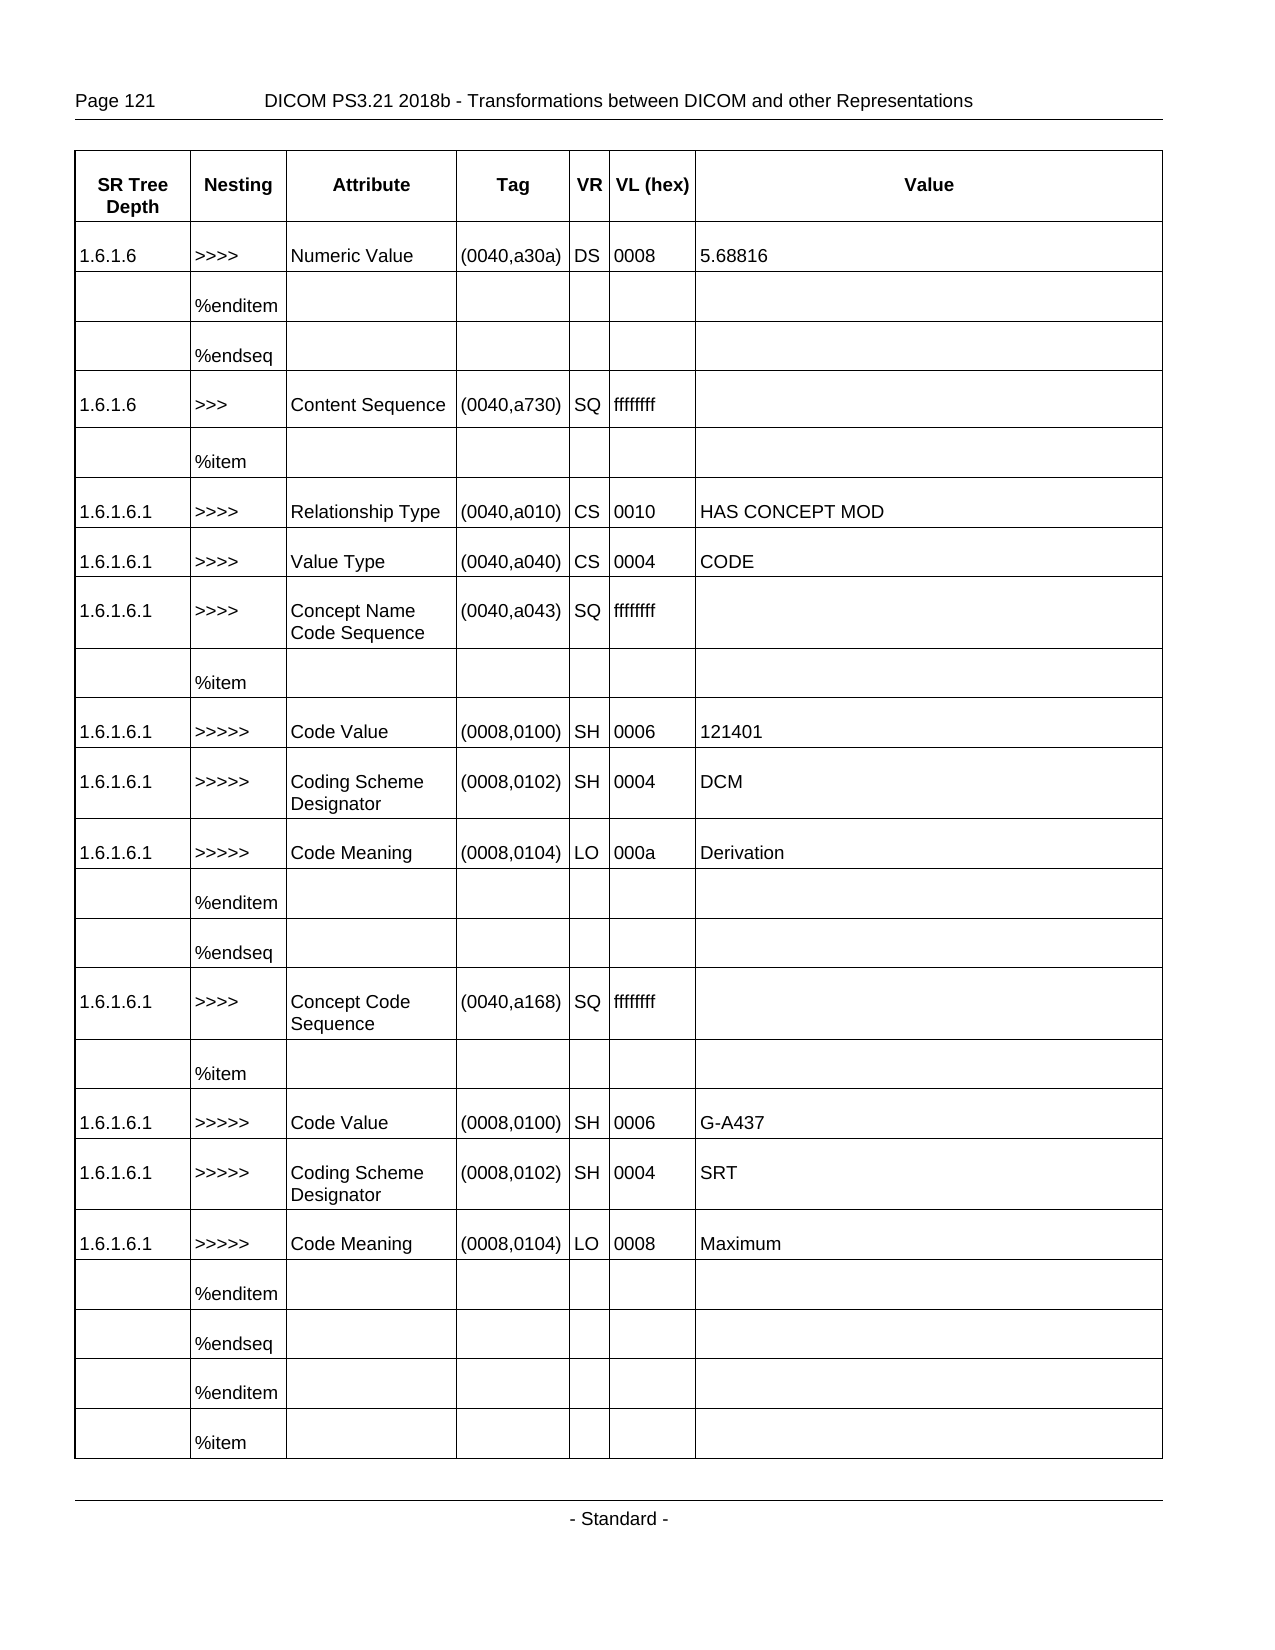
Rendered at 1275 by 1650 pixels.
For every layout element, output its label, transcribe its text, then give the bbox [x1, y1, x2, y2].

table_cell SQ [570, 371, 609, 427]
table_cell 0004 [610, 528, 695, 576]
table_cell 1.6.1.6 [76, 222, 190, 271]
table_cell [457, 322, 569, 370]
table_cell >>>>> [191, 698, 286, 747]
table_cell 1.6.1.6.1 [76, 478, 190, 527]
table_cell Coding Scheme Designator [287, 748, 456, 818]
table_cell SH [570, 1089, 609, 1138]
table_cell [696, 649, 1162, 697]
table_cell >>>> [191, 222, 286, 271]
table_cell SQ [570, 968, 609, 1038]
table_cell 1.6.1.6.1 [76, 528, 190, 576]
table_cell [570, 919, 609, 967]
table_cell [76, 1260, 190, 1308]
table_cell 0006 [610, 698, 695, 747]
table_cell >>>>> [191, 1089, 286, 1138]
table_cell [287, 869, 456, 917]
table_cell (0008,0100) [457, 698, 569, 747]
table_cell [696, 968, 1162, 1038]
table_cell [696, 1359, 1162, 1408]
table_cell [696, 1409, 1162, 1457]
table_cell [610, 322, 695, 370]
table_cell LO [570, 1210, 609, 1259]
table_cell 1.6.1.6.1 [76, 748, 190, 818]
table_cell [696, 919, 1162, 967]
table_cell [457, 428, 569, 477]
table_cell 1.6.1.6.1 [76, 577, 190, 647]
table_cell 0008 [610, 1210, 695, 1259]
table_cell [287, 1310, 456, 1358]
table_cell Derivation [696, 819, 1162, 868]
table_cell G-A437 [696, 1089, 1162, 1138]
table_cell (0040,a168) [457, 968, 569, 1038]
table_cell 1.6.1.6.1 [76, 819, 190, 868]
table_cell [287, 649, 456, 697]
table_cell >>>>> [191, 819, 286, 868]
table_cell [76, 919, 190, 967]
table_cell 0004 [610, 1139, 695, 1209]
table_cell [570, 869, 609, 917]
table_cell [610, 1310, 695, 1358]
table_cell HAS CONCEPT MOD [696, 478, 1162, 527]
table_cell [287, 322, 456, 370]
table_cell [457, 1260, 569, 1308]
table_cell Code Meaning [287, 1210, 456, 1259]
table_cell CS [570, 528, 609, 576]
table_cell [610, 1260, 695, 1308]
table_cell >>>>> [191, 1139, 286, 1209]
table_cell >>>>> [191, 748, 286, 818]
table_cell [610, 869, 695, 917]
table_cell SH [570, 698, 609, 747]
table_cell %endseq [191, 919, 286, 967]
table_cell 000a [610, 819, 695, 868]
table_cell [76, 869, 190, 917]
table_cell 1.6.1.6.1 [76, 1210, 190, 1259]
table_cell 1.6.1.6.1 [76, 1139, 190, 1209]
table_cell 1.6.1.6.1 [76, 968, 190, 1038]
table_cell Code Value [287, 698, 456, 747]
table_cell SQ [570, 577, 609, 647]
table_cell Code Value [287, 1089, 456, 1138]
table_cell 0008 [610, 222, 695, 271]
table_cell Coding Scheme Designator [287, 1139, 456, 1209]
table_cell [570, 322, 609, 370]
table_cell LO [570, 819, 609, 868]
table_cell CODE [696, 528, 1162, 576]
table_cell [696, 1040, 1162, 1088]
table_cell %item [191, 1409, 286, 1457]
table_cell [610, 1040, 695, 1088]
table_cell SH [570, 748, 609, 818]
table_cell SRT [696, 1139, 1162, 1209]
table_cell [76, 322, 190, 370]
table_cell [287, 428, 456, 477]
table_cell 0004 [610, 748, 695, 818]
table_cell [570, 272, 609, 321]
table_cell [457, 1040, 569, 1088]
table_cell CS [570, 478, 609, 527]
table_cell (0008,0102) [457, 748, 569, 818]
table_cell [570, 1260, 609, 1308]
table_cell [696, 1260, 1162, 1308]
table_cell [610, 1409, 695, 1457]
table_cell %item [191, 428, 286, 477]
table_cell Content Sequence [287, 371, 456, 427]
table_cell [76, 649, 190, 697]
table_cell [610, 649, 695, 697]
table_cell [457, 869, 569, 917]
table_cell [76, 1359, 190, 1408]
table_cell [287, 919, 456, 967]
table_cell (0008,0102) [457, 1139, 569, 1209]
table_cell [457, 1310, 569, 1358]
table_cell Numeric Value [287, 222, 456, 271]
table_cell (0040,a730) [457, 371, 569, 427]
table_cell 0010 [610, 478, 695, 527]
table_cell Relationship Type [287, 478, 456, 527]
table_cell [610, 272, 695, 321]
table_cell ffffffff [610, 968, 695, 1038]
table_cell [570, 1359, 609, 1408]
table_cell [76, 1409, 190, 1457]
table_cell DS [570, 222, 609, 271]
table_cell (0008,0104) [457, 819, 569, 868]
table_cell [457, 1409, 569, 1457]
table_cell Concept Code Sequence [287, 968, 456, 1038]
table_cell [696, 869, 1162, 917]
table_cell %item [191, 649, 286, 697]
table_cell 1.6.1.6.1 [76, 1089, 190, 1138]
table_cell Maximum [696, 1210, 1162, 1259]
table_cell %enditem [191, 1359, 286, 1408]
table_cell %item [191, 1040, 286, 1088]
table_cell DCM [696, 748, 1162, 818]
table_cell [76, 428, 190, 477]
table_header Value [696, 151, 1162, 221]
table_cell 5.68816 [696, 222, 1162, 271]
table_cell [457, 1359, 569, 1408]
table_cell >>>> [191, 528, 286, 576]
table_cell [696, 577, 1162, 647]
table_header VR [570, 151, 609, 221]
table_cell 1.6.1.6 [76, 371, 190, 427]
table_cell [696, 371, 1162, 427]
table_cell [287, 1409, 456, 1457]
table_cell Value Type [287, 528, 456, 576]
table_header Tag [457, 151, 569, 221]
table_cell %endseq [191, 1310, 286, 1358]
table_cell SH [570, 1139, 609, 1209]
table_cell Code Meaning [287, 819, 456, 868]
table_cell [287, 1260, 456, 1308]
table_header SR Tree Depth [76, 151, 190, 221]
table_cell [570, 1040, 609, 1088]
table_cell (0040,a30a) [457, 222, 569, 271]
table_cell Concept Name Code Sequence [287, 577, 456, 647]
table_cell [696, 322, 1162, 370]
table_cell >>>>> [191, 1210, 286, 1259]
table_cell 121401 [696, 698, 1162, 747]
table_cell (0008,0104) [457, 1210, 569, 1259]
table_cell [570, 428, 609, 477]
table_cell [76, 1310, 190, 1358]
table_cell >>>> [191, 478, 286, 527]
table_cell (0040,a010) [457, 478, 569, 527]
table_cell [610, 1359, 695, 1408]
table_cell (0040,a043) [457, 577, 569, 647]
table_cell [610, 919, 695, 967]
table_cell [457, 272, 569, 321]
table_cell %endseq [191, 322, 286, 370]
table_cell [696, 272, 1162, 321]
table_cell 1.6.1.6.1 [76, 698, 190, 747]
table_cell [696, 1310, 1162, 1358]
table_cell ffffffff [610, 577, 695, 647]
table_cell [570, 1310, 609, 1358]
table_header Nesting [191, 151, 286, 221]
table_cell ffffffff [610, 371, 695, 427]
table_cell (0008,0100) [457, 1089, 569, 1138]
table_cell [610, 428, 695, 477]
table_cell [570, 1409, 609, 1457]
table_header Attribute [287, 151, 456, 221]
table_cell [287, 272, 456, 321]
table_cell 0006 [610, 1089, 695, 1138]
table_cell >>> [191, 371, 286, 427]
table_cell [76, 1040, 190, 1088]
table_cell [287, 1040, 456, 1088]
table_cell [287, 1359, 456, 1408]
table_cell [457, 919, 569, 967]
table_cell %enditem [191, 1260, 286, 1308]
table_header VL (hex) [610, 151, 695, 221]
table_cell %enditem [191, 869, 286, 917]
table_cell [76, 272, 190, 321]
table_cell [696, 428, 1162, 477]
table_cell [457, 649, 569, 697]
table_cell [570, 649, 609, 697]
table_cell (0040,a040) [457, 528, 569, 576]
table_cell %enditem [191, 272, 286, 321]
table_cell >>>> [191, 968, 286, 1038]
table_cell >>>> [191, 577, 286, 647]
